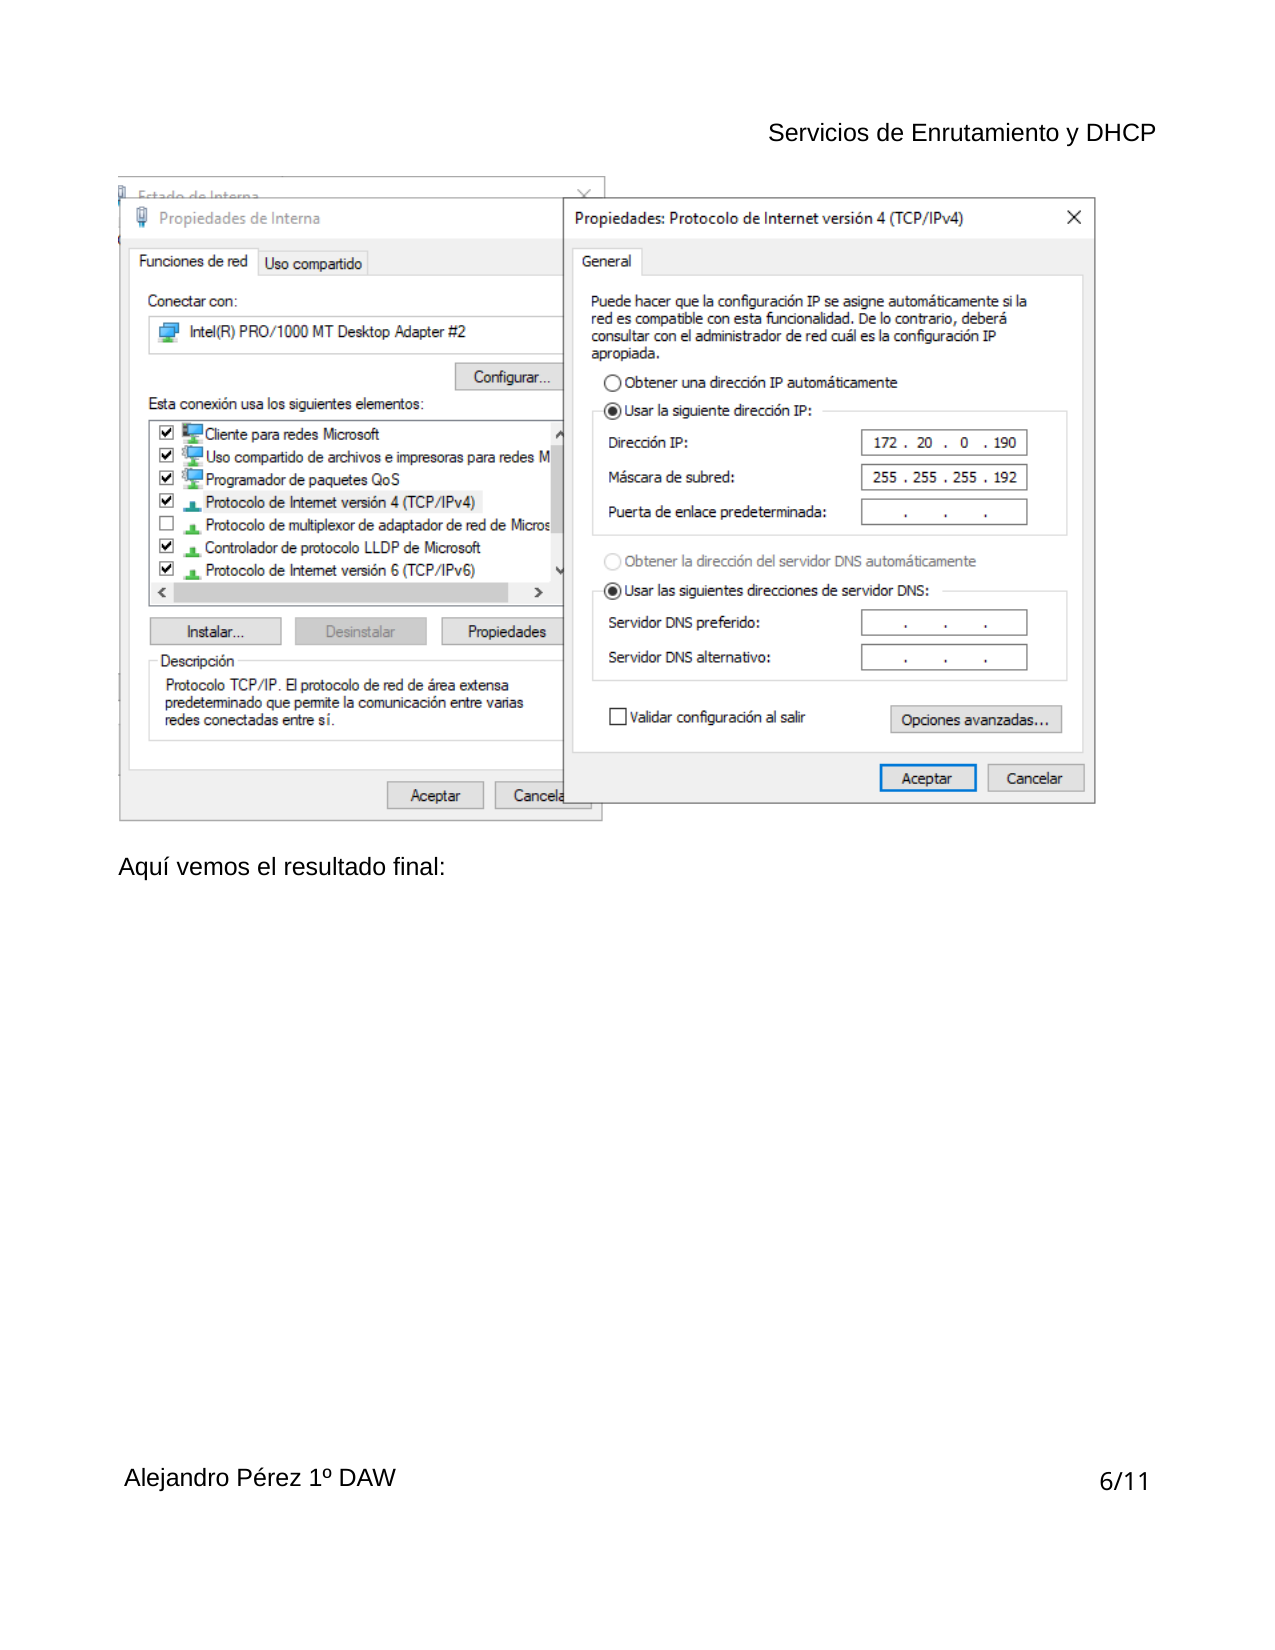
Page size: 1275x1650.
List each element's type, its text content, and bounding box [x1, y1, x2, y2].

picture [118, 176, 1105, 832]
text Aquí vemos el resultado final: [118, 852, 1157, 881]
